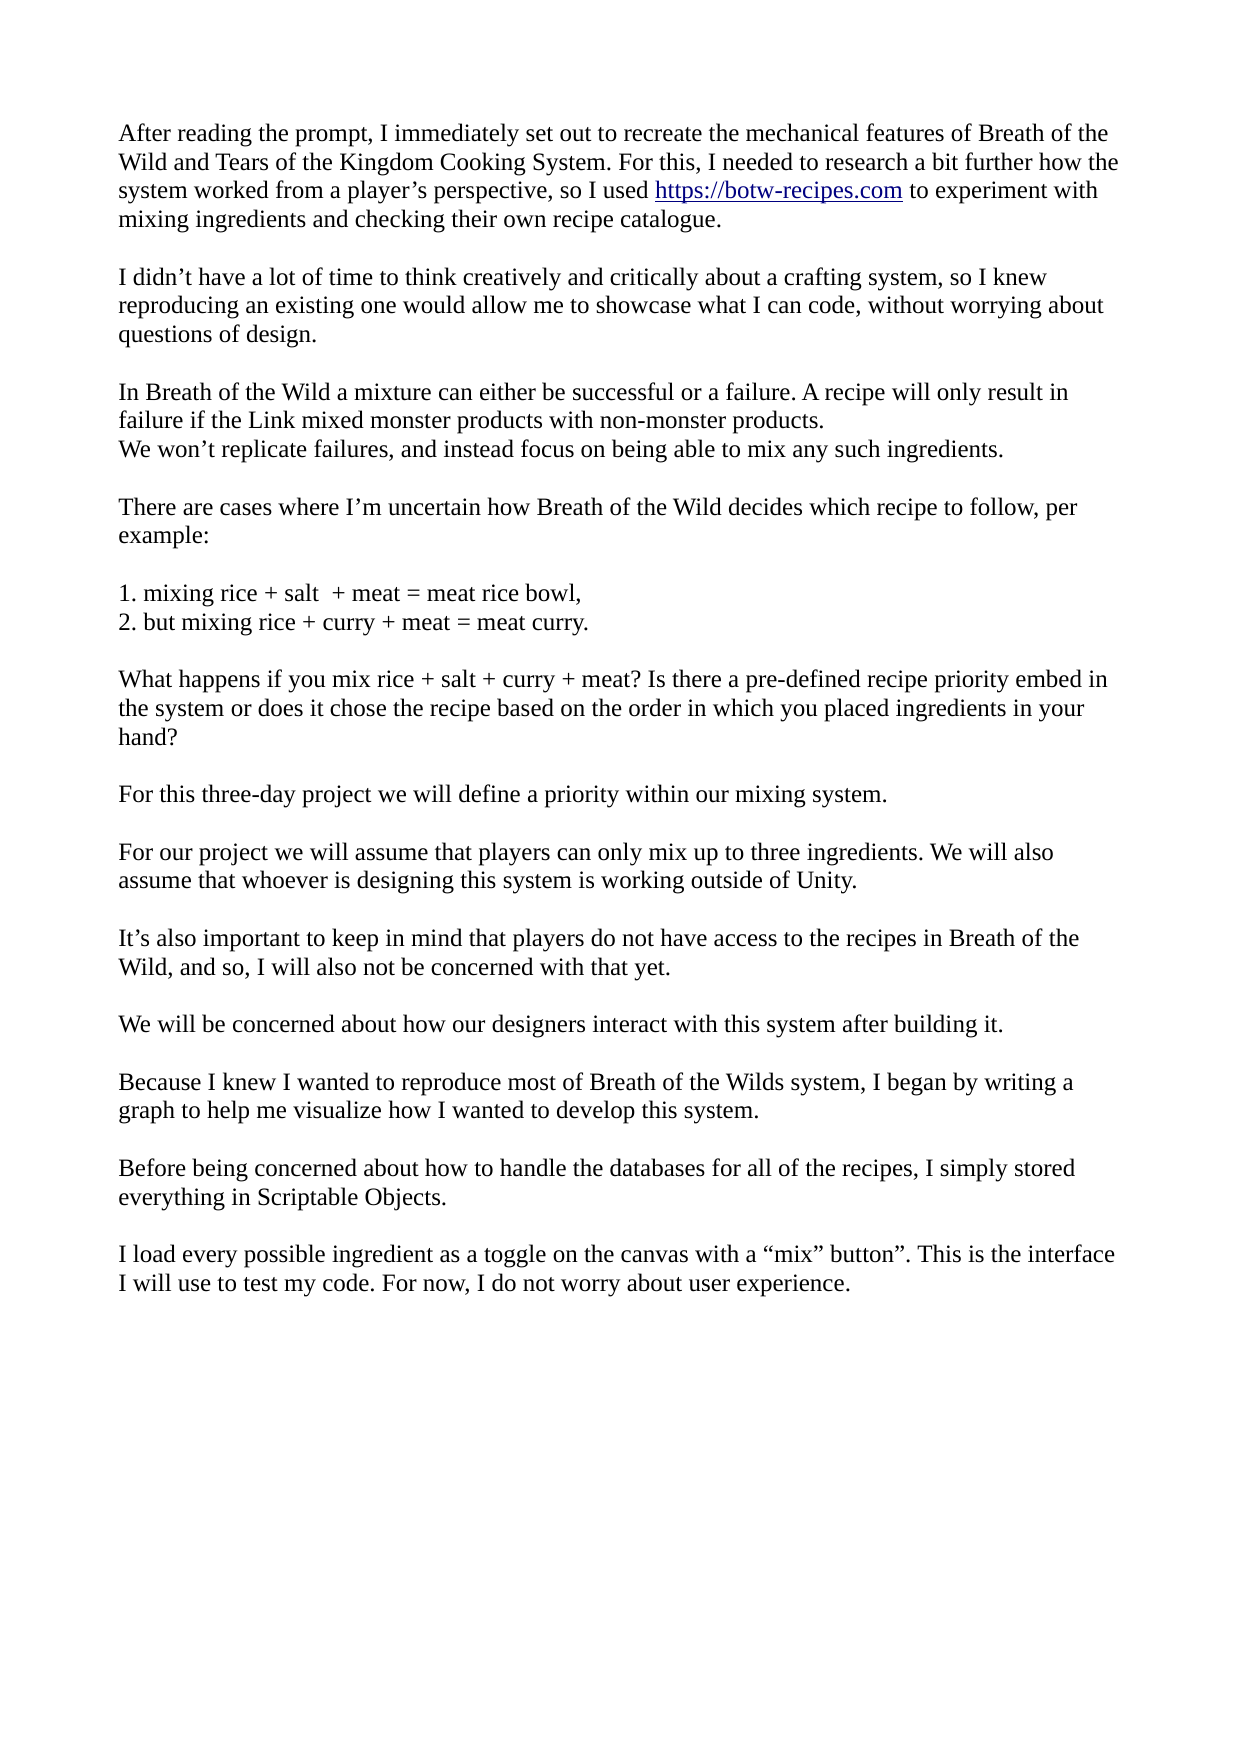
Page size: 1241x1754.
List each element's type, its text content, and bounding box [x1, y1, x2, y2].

text We will be concerned about how our designers interact with this system after building it. [118, 1009, 1122, 1038]
text For our project we will assume that players can only mix up to three ingredients. We will also assume that whoever is designing this system is working outside of Unity. [118, 837, 1122, 894]
text What happens if you mix rice + salt + curry + meat? Is there a pre-defined recipe priority embed in the system or does it chose the recipe based on the order in which you placed ingredients in your hand? [118, 664, 1122, 751]
text After reading the prompt, I immediately set out to recreate the mechanical features of Breath of the Wild and Tears of the Kingdom Cooking System. For this, I needed to research a bit further how the system worked from a player’s perspective, so I used https://botw-recipes.com to experiment with mixing ingredients and checking their own recipe catalogue. [118, 118, 1122, 233]
text There are cases where I’m uncertain how Breath of the Wild decides which recipe to follow, per example: [118, 492, 1122, 549]
text 1. mixing rice + salt + meat = meat rice bowl, [118, 578, 1122, 607]
text I load every possible ingredient as a toggle on the canvas with a “mix” button”. This is the interface I will use to test my code. For now, I do not worry about user experience. [118, 1239, 1122, 1297]
text In Breath of the Wild a mixture can either be successful or a failure. A recipe will only result in failure if the Link mixed monster products with non-monster products. [118, 377, 1122, 434]
text It’s also important to keep in mind that players do not have access to the recipes in Breath of the Wild, and so, I will also not be concerned with that yet. [118, 923, 1122, 981]
text We won’t replicate failures, and instead focus on being able to mix any such ingredients. [118, 434, 1122, 463]
text For this three-day project we will define a priority within our mixing system. [118, 779, 1122, 808]
text Before being concerned about how to handle the databases for all of the recipes, I simply stored everything in Scriptable Objects. [118, 1153, 1122, 1211]
text 2. but mixing rice + curry + meat = meat curry. [118, 607, 1122, 636]
text I didn’t have a lot of time to think creatively and critically about a crafting system, so I knew reproducing an existing one would allow me to showcase what I can code, without worrying about questions of design. [118, 262, 1122, 348]
text Because I knew I wanted to reproduce most of Breath of the Wilds system, I began by writing a graph to help me visualize how I wanted to develop this system. [118, 1067, 1122, 1124]
